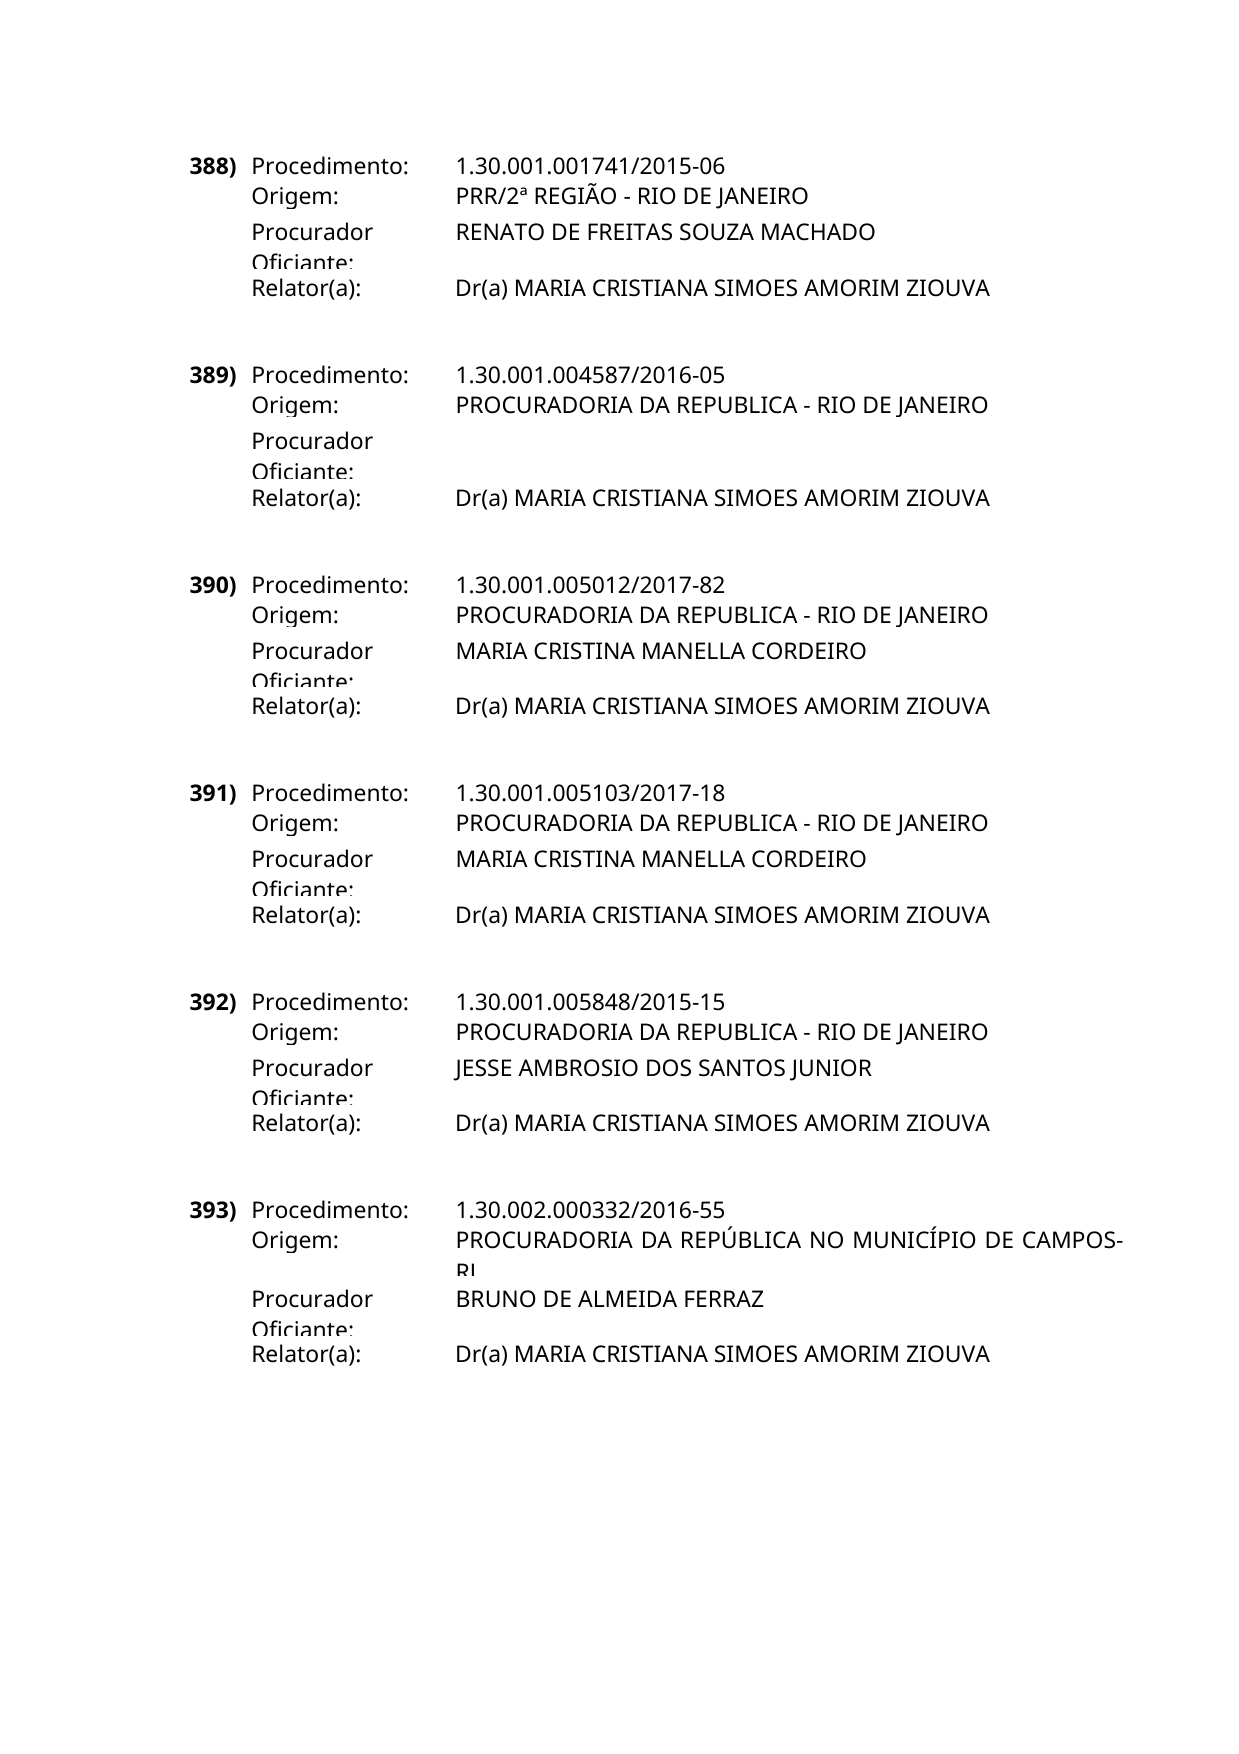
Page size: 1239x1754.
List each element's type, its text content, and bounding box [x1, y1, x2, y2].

table_cell [1125, 690, 1239, 720]
table_cell Origem: [251, 1224, 455, 1253]
table_cell [1125, 272, 1239, 302]
table_cell PRR/2ª REGIÃO - RIO DE JANEIRO [455, 180, 1124, 208]
table_cell [0, 1016, 189, 1044]
table_cell [0, 150, 189, 178]
table_header Relator(a): [251, 272, 455, 300]
table_cell 1.30.001.005103/2017-18 [455, 777, 1124, 806]
table_cell [455, 425, 1124, 478]
table_cell [0, 216, 189, 267]
table_cell [189, 272, 251, 302]
table_cell [1125, 1224, 1239, 1253]
table_cell [455, 209, 1124, 216]
table_cell 1.30.001.001741/2015-06 [455, 150, 1124, 178]
table_cell [1125, 899, 1239, 929]
table_cell [1125, 599, 1239, 627]
table_cell 391) [189, 777, 251, 806]
table_cell [189, 1338, 251, 1368]
table_cell [0, 986, 189, 1014]
table_cell Procurador Oficiante: [251, 216, 455, 268]
table_cell [0, 302, 189, 358]
table_cell Procurador Oficiante: [251, 1283, 455, 1335]
table_cell Procurador Oficiante: [251, 425, 455, 478]
table_cell Procurador Oficiante: [251, 1052, 455, 1104]
table_cell Procedimento: [251, 777, 455, 806]
table_cell RENATO DE FREITAS SOUZA MACHADO [455, 216, 1124, 267]
table_cell [0, 482, 189, 512]
table_cell [1125, 843, 1239, 894]
table_cell [189, 389, 251, 417]
table_header Dr(a) MARIA CRISTIANA SIMOES AMORIM ZIOUVA [455, 1107, 1122, 1136]
table_header Relator(a): [251, 690, 455, 719]
table_cell [0, 899, 189, 929]
table_cell [455, 512, 1124, 568]
table_cell [189, 836, 251, 843]
table_cell [189, 417, 251, 424]
table_cell [189, 843, 251, 894]
table_cell MARIA CRISTINA MANELLA CORDEIRO [455, 635, 1124, 686]
table_cell [1125, 150, 1239, 178]
table_cell [189, 482, 251, 512]
table_cell [189, 180, 251, 208]
table_cell [189, 216, 251, 267]
table_cell [1125, 807, 1239, 836]
table_cell PROCURADORIA DA REPUBLICA - RIO DE JANEIRO [455, 807, 1124, 836]
table_cell [0, 929, 189, 986]
table_cell [1125, 216, 1239, 267]
table_cell [1125, 929, 1239, 986]
table_cell PROCURADORIA DA REPUBLICA - RIO DE JANEIRO [455, 1016, 1124, 1044]
table_cell [0, 1044, 189, 1052]
table_cell [0, 843, 189, 894]
table_header Dr(a) MARIA CRISTIANA SIMOES AMORIM ZIOUVA [455, 690, 1122, 719]
table_cell [1125, 389, 1239, 417]
table_cell [251, 1275, 455, 1283]
table_header Dr(a) MARIA CRISTIANA SIMOES AMORIM ZIOUVA [455, 1338, 1122, 1367]
table_cell [1125, 180, 1239, 208]
table_cell Procedimento: [251, 1194, 455, 1223]
table_cell [189, 425, 251, 478]
table_cell [0, 599, 189, 627]
table_cell [1125, 417, 1239, 424]
table_cell [189, 635, 251, 686]
table_header [189, 0, 251, 150]
table_cell [189, 302, 251, 358]
table_cell [0, 627, 189, 634]
table_cell [0, 417, 189, 424]
table_cell [189, 1052, 251, 1103]
table_cell [0, 389, 189, 417]
table_cell Procedimento: [251, 569, 455, 597]
table_cell [0, 1194, 189, 1223]
table_cell [189, 899, 251, 929]
table_header Dr(a) MARIA CRISTIANA SIMOES AMORIM ZIOUVA [455, 899, 1122, 927]
table_cell [189, 690, 251, 720]
table_cell [189, 1224, 251, 1253]
table_cell [251, 1253, 455, 1275]
table_cell [251, 627, 455, 634]
table_cell [455, 302, 1124, 358]
table_cell [251, 417, 455, 424]
table_cell [1125, 209, 1239, 216]
table_cell [1125, 569, 1239, 597]
table_cell [189, 720, 251, 777]
table_cell PROCURADORIA DA REPUBLICA - RIO DE JANEIRO [455, 599, 1124, 627]
table_cell [0, 1137, 189, 1194]
table_cell [189, 1253, 251, 1275]
table_cell [0, 359, 189, 387]
table_cell 388) [189, 150, 251, 178]
table_cell Origem: [251, 1016, 455, 1044]
table_cell [189, 1044, 251, 1052]
table_cell [0, 807, 189, 836]
table_header [1125, 0, 1239, 150]
table_cell 389) [189, 359, 251, 387]
table_header [455, 0, 1124, 150]
table_cell Procedimento: [251, 150, 455, 178]
table_cell [251, 836, 455, 843]
table_cell [1125, 1275, 1239, 1283]
table_cell [189, 807, 251, 836]
table_cell Procurador Oficiante: [251, 635, 455, 687]
table_cell 393) [189, 1194, 251, 1223]
table_cell [0, 512, 189, 568]
table_cell 392) [189, 986, 251, 1014]
table_cell Procurador Oficiante: [251, 843, 455, 896]
table_cell [0, 425, 189, 478]
table_cell [455, 836, 1124, 843]
table_cell [1125, 359, 1239, 387]
table_cell [0, 836, 189, 843]
table_cell Procedimento: [251, 359, 455, 387]
table_cell MARIA CRISTINA MANELLA CORDEIRO [455, 843, 1124, 894]
table_cell [1125, 512, 1239, 568]
table_cell [0, 209, 189, 216]
table_cell [251, 1044, 455, 1052]
table_cell [0, 720, 189, 777]
table_cell 390) [189, 569, 251, 597]
table_cell [0, 1224, 189, 1253]
table_cell [251, 302, 455, 358]
table_cell [189, 1137, 251, 1194]
table_cell [0, 1253, 189, 1275]
table_header [251, 0, 455, 150]
table_cell [0, 569, 189, 597]
table_cell 1.30.001.004587/2016-05 [455, 359, 1124, 387]
table_cell [0, 1283, 189, 1334]
table_cell [1125, 1107, 1239, 1137]
table_cell [1125, 1253, 1239, 1275]
table_header Dr(a) MARIA CRISTIANA SIMOES AMORIM ZIOUVA [455, 482, 1122, 510]
table_cell [1125, 720, 1239, 777]
table_cell [1125, 1338, 1239, 1368]
table_cell [0, 690, 189, 720]
table_cell [1125, 1137, 1239, 1194]
table_cell [251, 512, 455, 568]
table_cell [189, 1275, 251, 1283]
table_cell [1125, 425, 1239, 478]
table_header Relator(a): [251, 899, 455, 927]
table_cell PROCURADORIA DA REPUBLICA - RIO DE JANEIRO [455, 389, 1124, 417]
table_cell [0, 635, 189, 686]
table_header Relator(a): [251, 1338, 455, 1367]
table_cell [1125, 1052, 1239, 1103]
table_cell [455, 417, 1124, 424]
table_cell [189, 1016, 251, 1044]
table_cell [189, 1283, 251, 1334]
table_header Relator(a): [251, 482, 455, 510]
table_cell [455, 627, 1124, 634]
table_cell [189, 1107, 251, 1137]
table_cell [0, 1107, 189, 1137]
table_cell [0, 777, 189, 806]
table_cell [1125, 1194, 1239, 1223]
table_cell [251, 720, 455, 777]
table_cell [189, 599, 251, 627]
table_cell [455, 720, 1124, 777]
table_cell [0, 1338, 189, 1368]
table_header Dr(a) MARIA CRISTIANA SIMOES AMORIM ZIOUVA [455, 272, 1122, 300]
table_cell [0, 272, 189, 302]
table_cell [251, 1137, 455, 1194]
table_cell [455, 1275, 1124, 1283]
table_cell Origem: [251, 389, 455, 417]
table_cell [1125, 302, 1239, 358]
table_cell Origem: [251, 807, 455, 836]
table_cell [251, 929, 455, 986]
table_header Relator(a): [251, 1107, 455, 1136]
table_cell [1125, 777, 1239, 806]
table_cell [1125, 627, 1239, 634]
table_cell [0, 180, 189, 208]
table_cell [1125, 836, 1239, 843]
table_cell [1125, 1016, 1239, 1044]
table_cell [189, 512, 251, 568]
table_cell [1125, 986, 1239, 1014]
table_cell [251, 209, 455, 216]
table_cell [0, 1275, 189, 1283]
table_cell [189, 627, 251, 634]
table_cell 1.30.001.005848/2015-15 [455, 986, 1124, 1014]
table_cell [1125, 1283, 1239, 1334]
table_cell [0, 1052, 189, 1103]
table_cell [455, 1044, 1124, 1052]
table_cell 1.30.001.005012/2017-82 [455, 569, 1124, 597]
table_cell [1125, 635, 1239, 686]
table_cell [189, 209, 251, 216]
table_cell Origem: [251, 599, 455, 627]
table_header [0, 0, 189, 150]
table_cell Origem: [251, 180, 455, 208]
table_cell BRUNO DE ALMEIDA FERRAZ [455, 1283, 1124, 1334]
table_cell [1125, 1044, 1239, 1052]
table_cell 1.30.002.000332/2016-55 [455, 1194, 1124, 1223]
table_cell Procedimento: [251, 986, 455, 1014]
table_cell PROCURADORIA DA REPÚBLICA NO MUNICÍPIO DE CAMPOS-RJ [455, 1224, 1124, 1275]
table_cell [455, 929, 1124, 986]
table_cell [189, 929, 251, 986]
table_cell [1125, 482, 1239, 512]
table_cell [455, 1137, 1124, 1194]
table_cell JESSE AMBROSIO DOS SANTOS JUNIOR [455, 1052, 1124, 1103]
